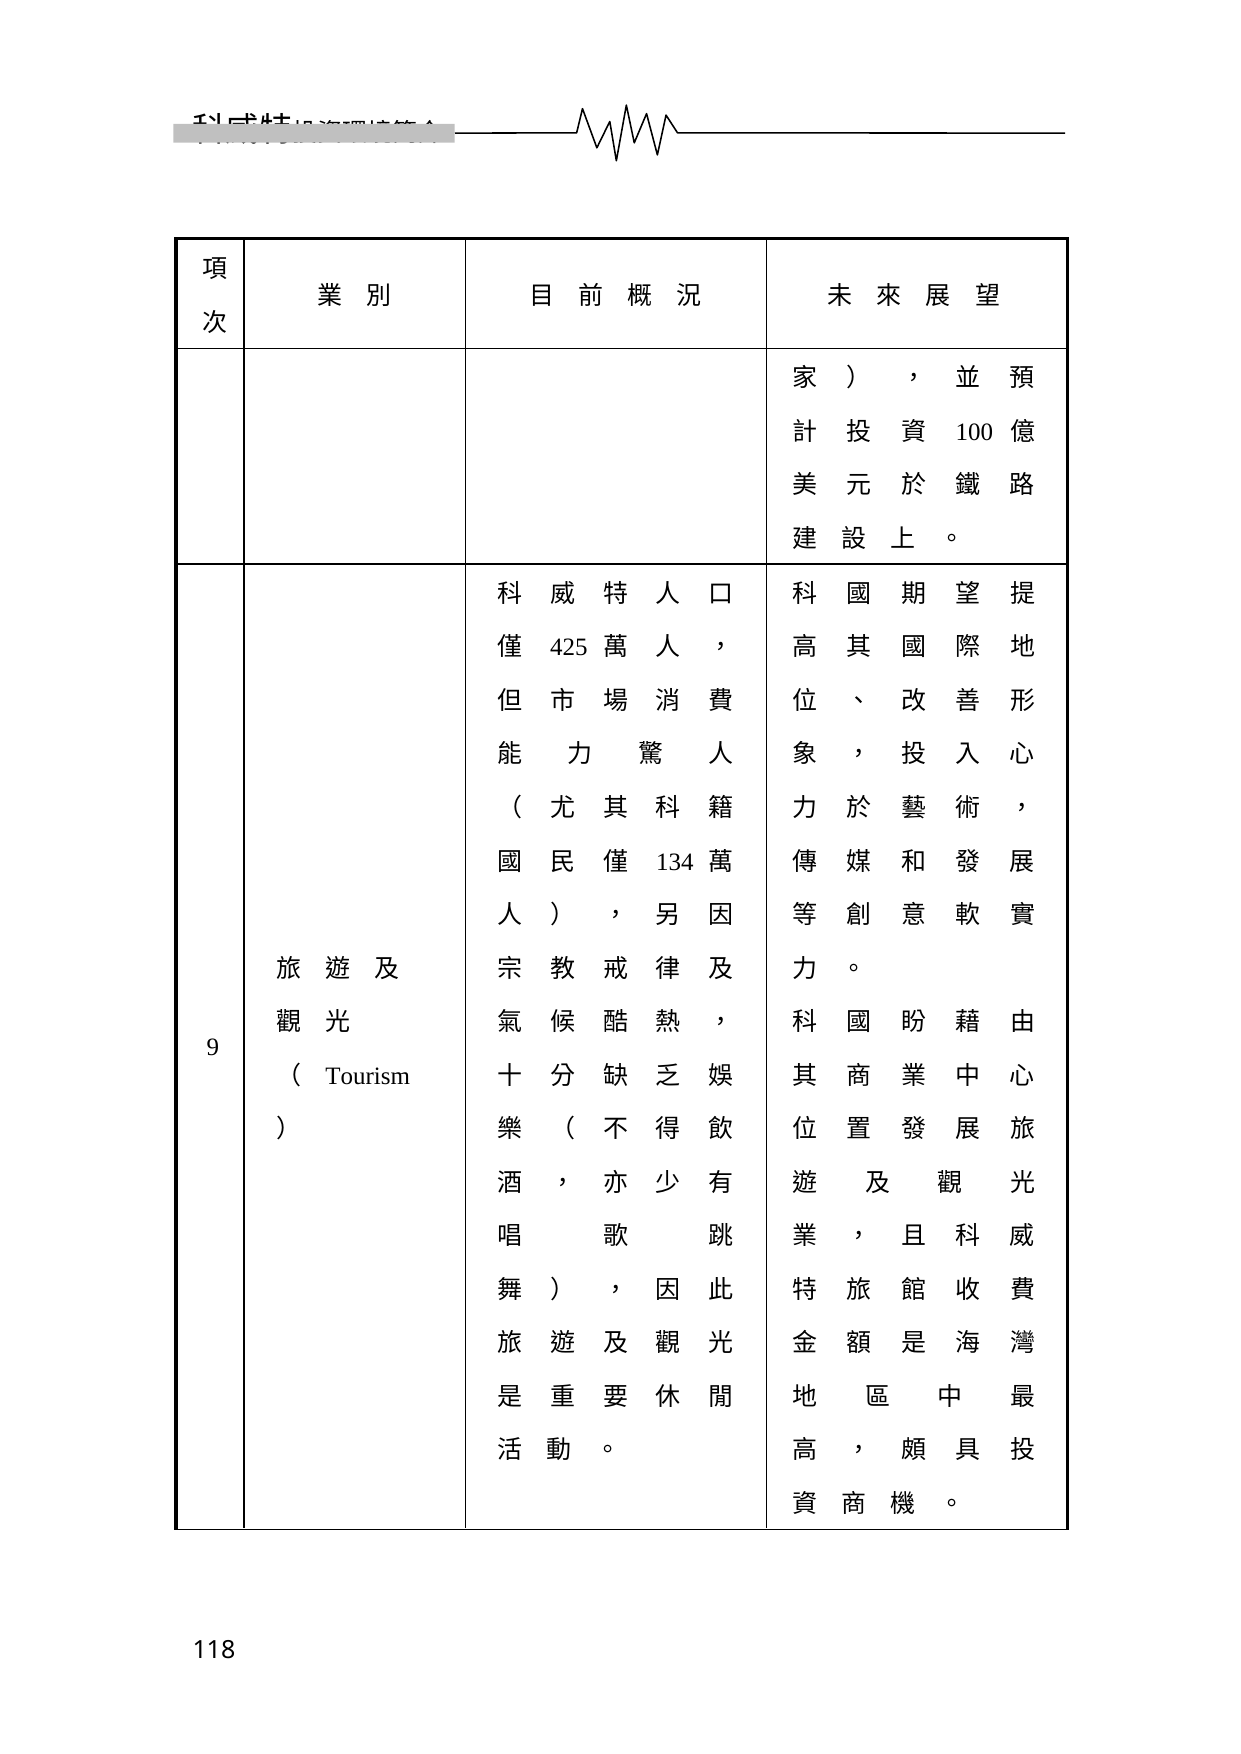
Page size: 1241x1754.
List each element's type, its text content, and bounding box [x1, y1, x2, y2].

table_cell 家），並預計投資100億美元於鐵路建設上。 [767, 349, 1066, 563]
table_cell [245, 349, 465, 563]
table_cell 科威特人口僅425萬人，但市場消費能力驚人（尤其科籍國民僅134萬人），另因宗教戒律及氣候酷熱，十分缺乏娛樂（不得飲酒，亦少有唱歌跳舞），因此旅遊及觀光是重要休閒活動。 [466, 565, 766, 1528]
table_header 目前概況 [466, 240, 766, 347]
table_cell [178, 349, 243, 563]
table_header 項次 [178, 240, 243, 347]
table_header 未來展望 [767, 240, 1066, 347]
table_cell 科國期望提高其國際地位、改善形象，投入心力於藝術，傳媒和發展等創意軟實力。 科國盼藉由其商業中心位置發展旅遊及觀光業，且科威特旅館收費金額是海灣地區中最高，頗具投資商機。 [767, 565, 1066, 1528]
table_cell 旅遊及觀光 （Tourism） [245, 565, 465, 1528]
table_cell 9 [178, 565, 243, 1528]
table_header 業別 [245, 240, 465, 347]
table_cell [466, 349, 766, 563]
